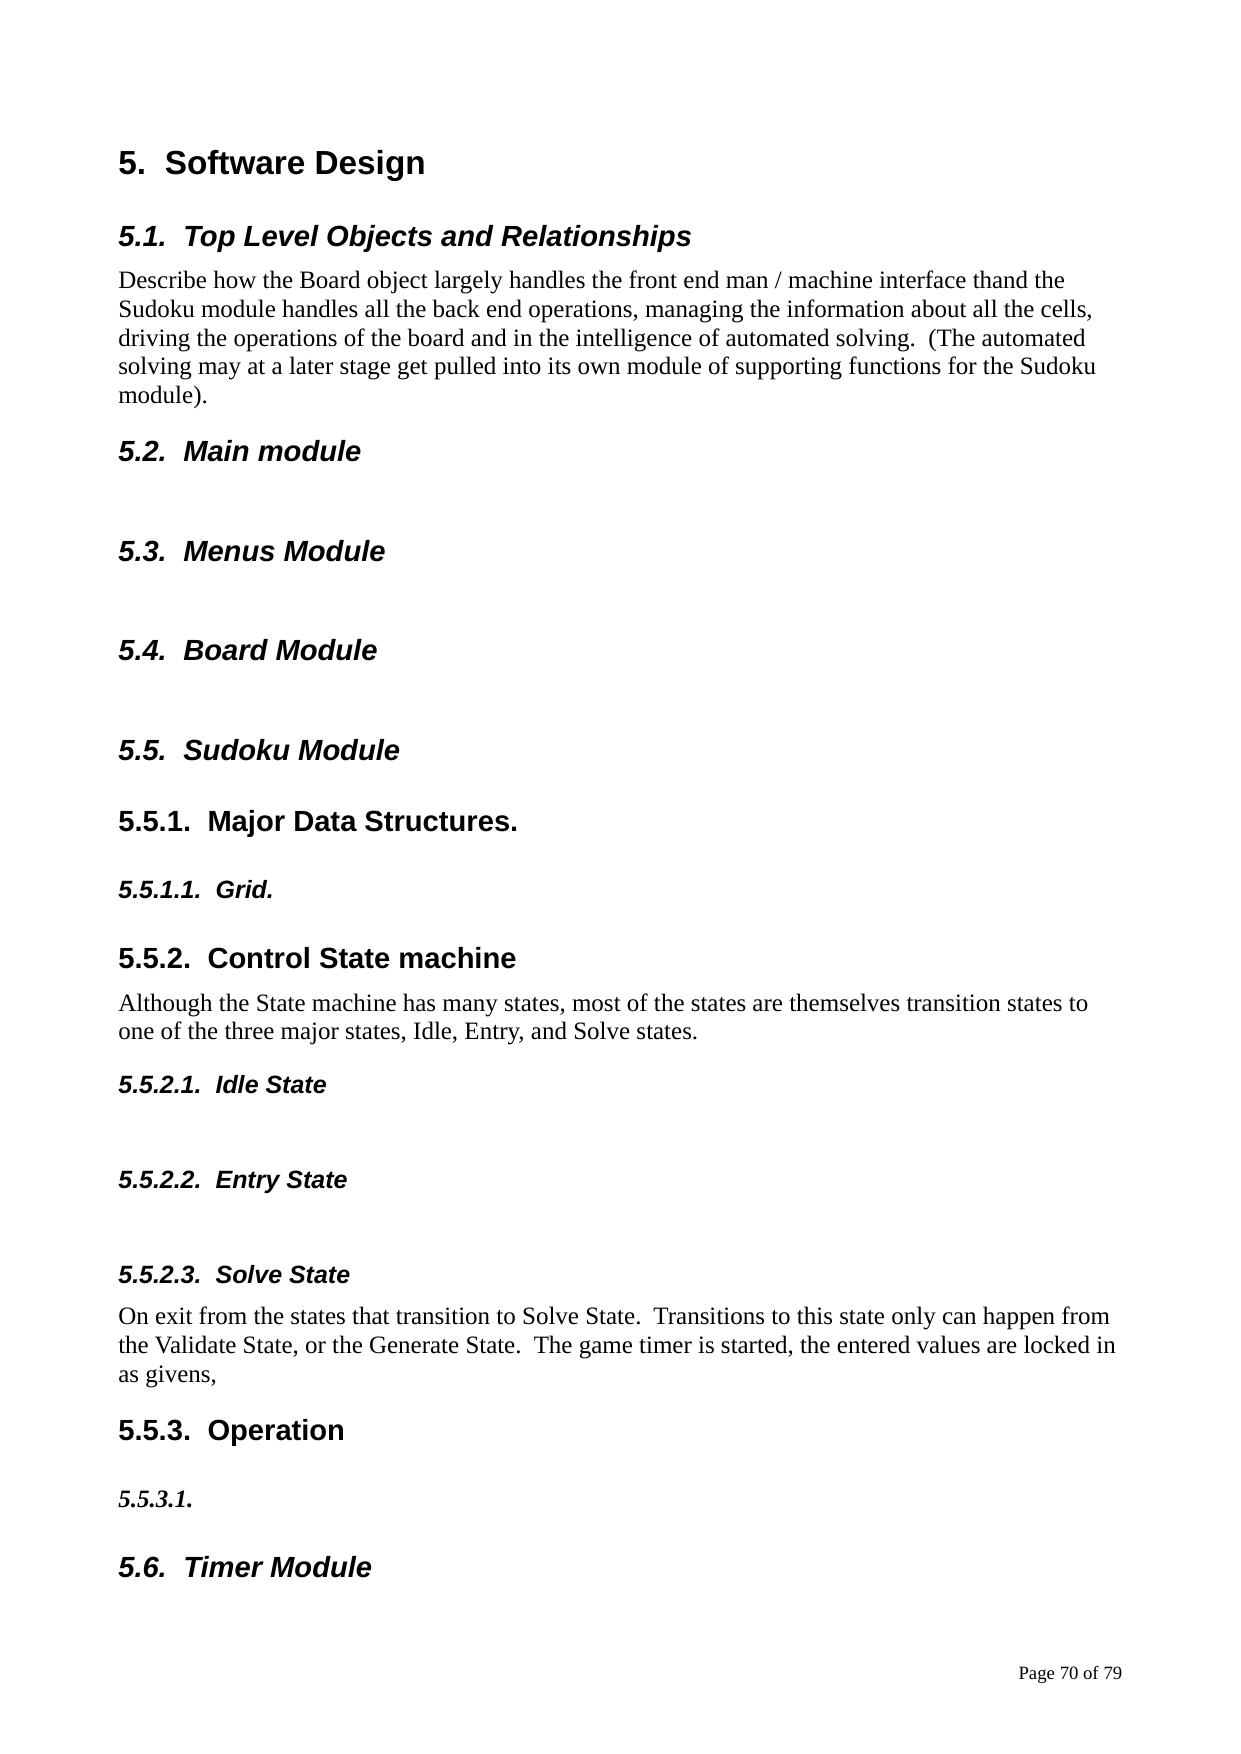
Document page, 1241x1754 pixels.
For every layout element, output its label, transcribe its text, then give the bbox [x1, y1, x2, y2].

text Although the State machine has many states, most of the states are themselves transition states to one of the three major states, Idle, Entry, and Solve states. [118, 988, 1122, 1045]
subtitle Operation [118, 1413, 1122, 1446]
subtitle Entry State [118, 1165, 1122, 1194]
text Describe how the Board object largely handles the front end man / machine interface thand the Sudoku module handles all the back end operations, managing the information about all the cells, driving the operations of the board and in the intelligence of automated solving. (The automated solving may at a later stage get pulled into its own module of supporting functions for the Sudoku module). [118, 265, 1122, 409]
subtitle Sudoku Module [118, 733, 1122, 767]
subtitle Grid. [118, 875, 1122, 904]
subtitle Main module [118, 434, 1122, 467]
subtitle Major Data Structures. [118, 804, 1122, 838]
subtitle Idle State [118, 1070, 1122, 1099]
subtitle Timer Module [118, 1550, 1122, 1583]
subtitle Board Module [118, 633, 1122, 667]
subtitle Control State machine [118, 942, 1122, 975]
subtitle Solve State [118, 1260, 1122, 1289]
text On exit from the states that transition to Solve State. Transitions to this state only can happen from the Validate State, or the Generate State. The game timer is started, the entered values are locked in as givens, [118, 1301, 1122, 1388]
subtitle Software Design [118, 143, 1122, 182]
subtitle Top Level Objects and Relationships [118, 219, 1122, 253]
subtitle Menus Module [118, 534, 1122, 567]
